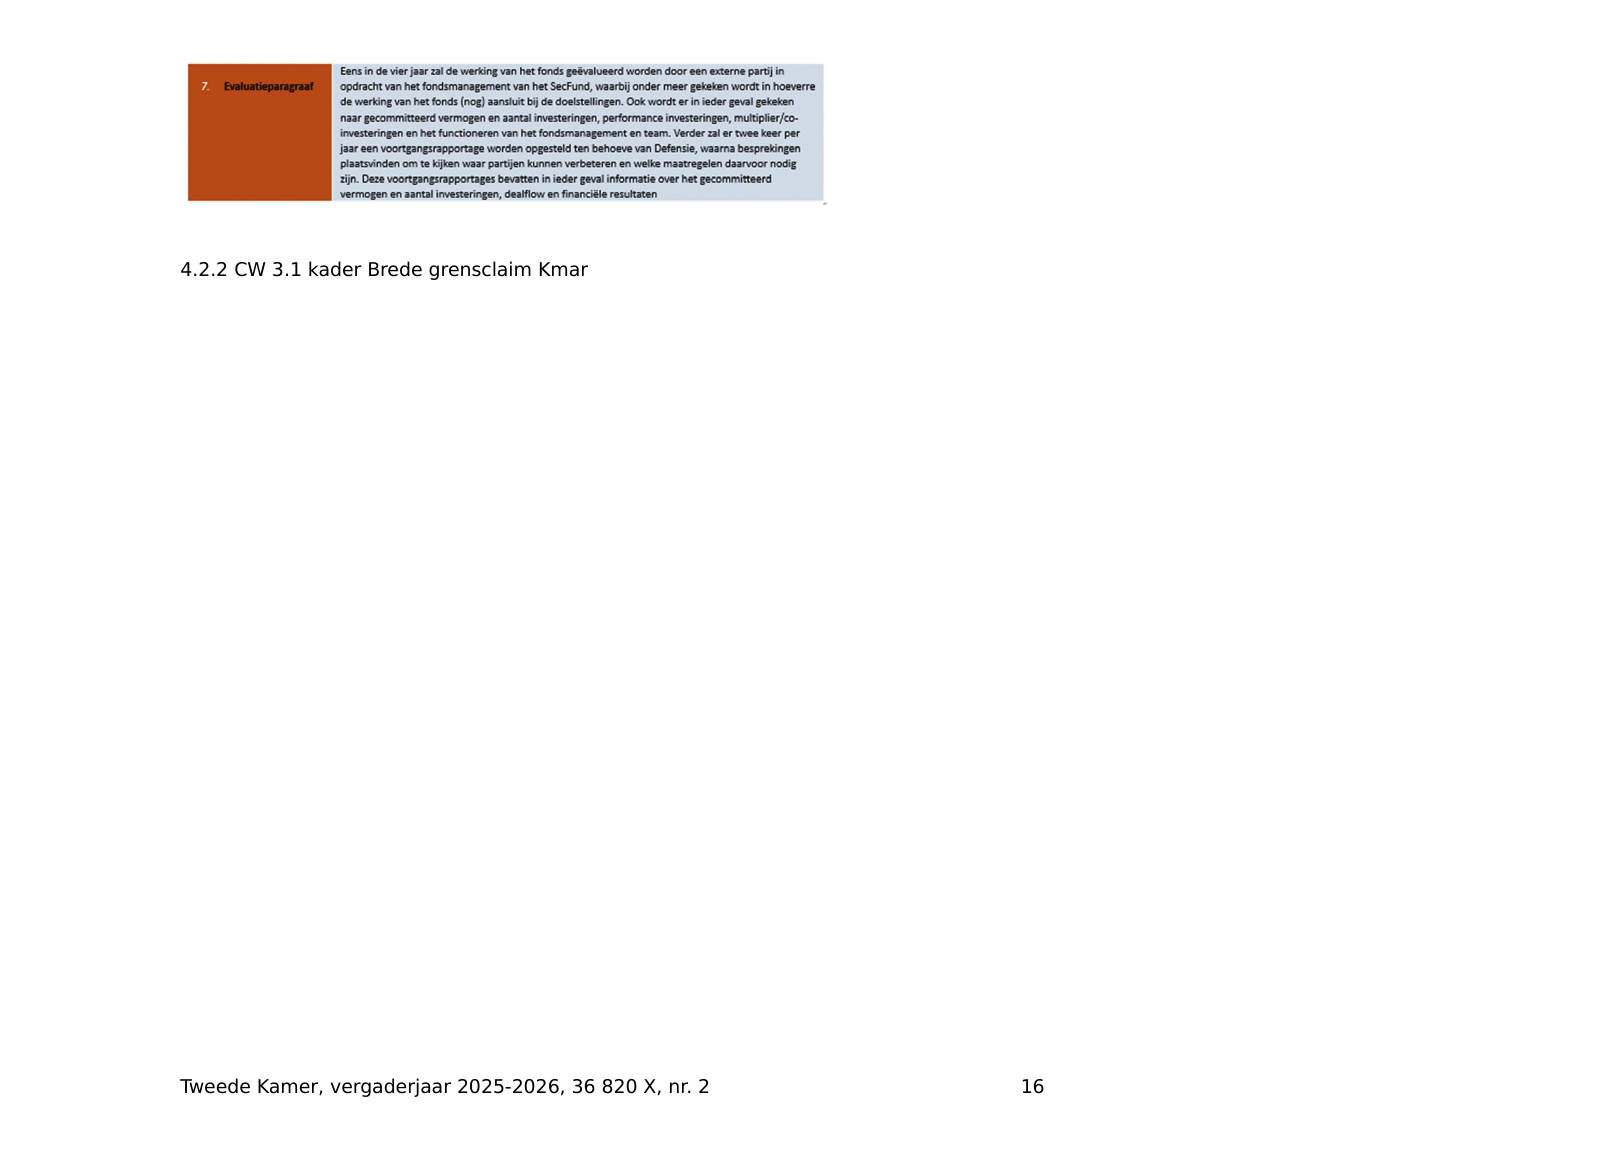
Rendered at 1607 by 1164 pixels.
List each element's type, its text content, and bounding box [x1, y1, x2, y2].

subtitle 4.2.2 CW 3.1 kader Brede grensclaim Kmar [180, 259, 1529, 281]
picture [180, 59, 830, 207]
